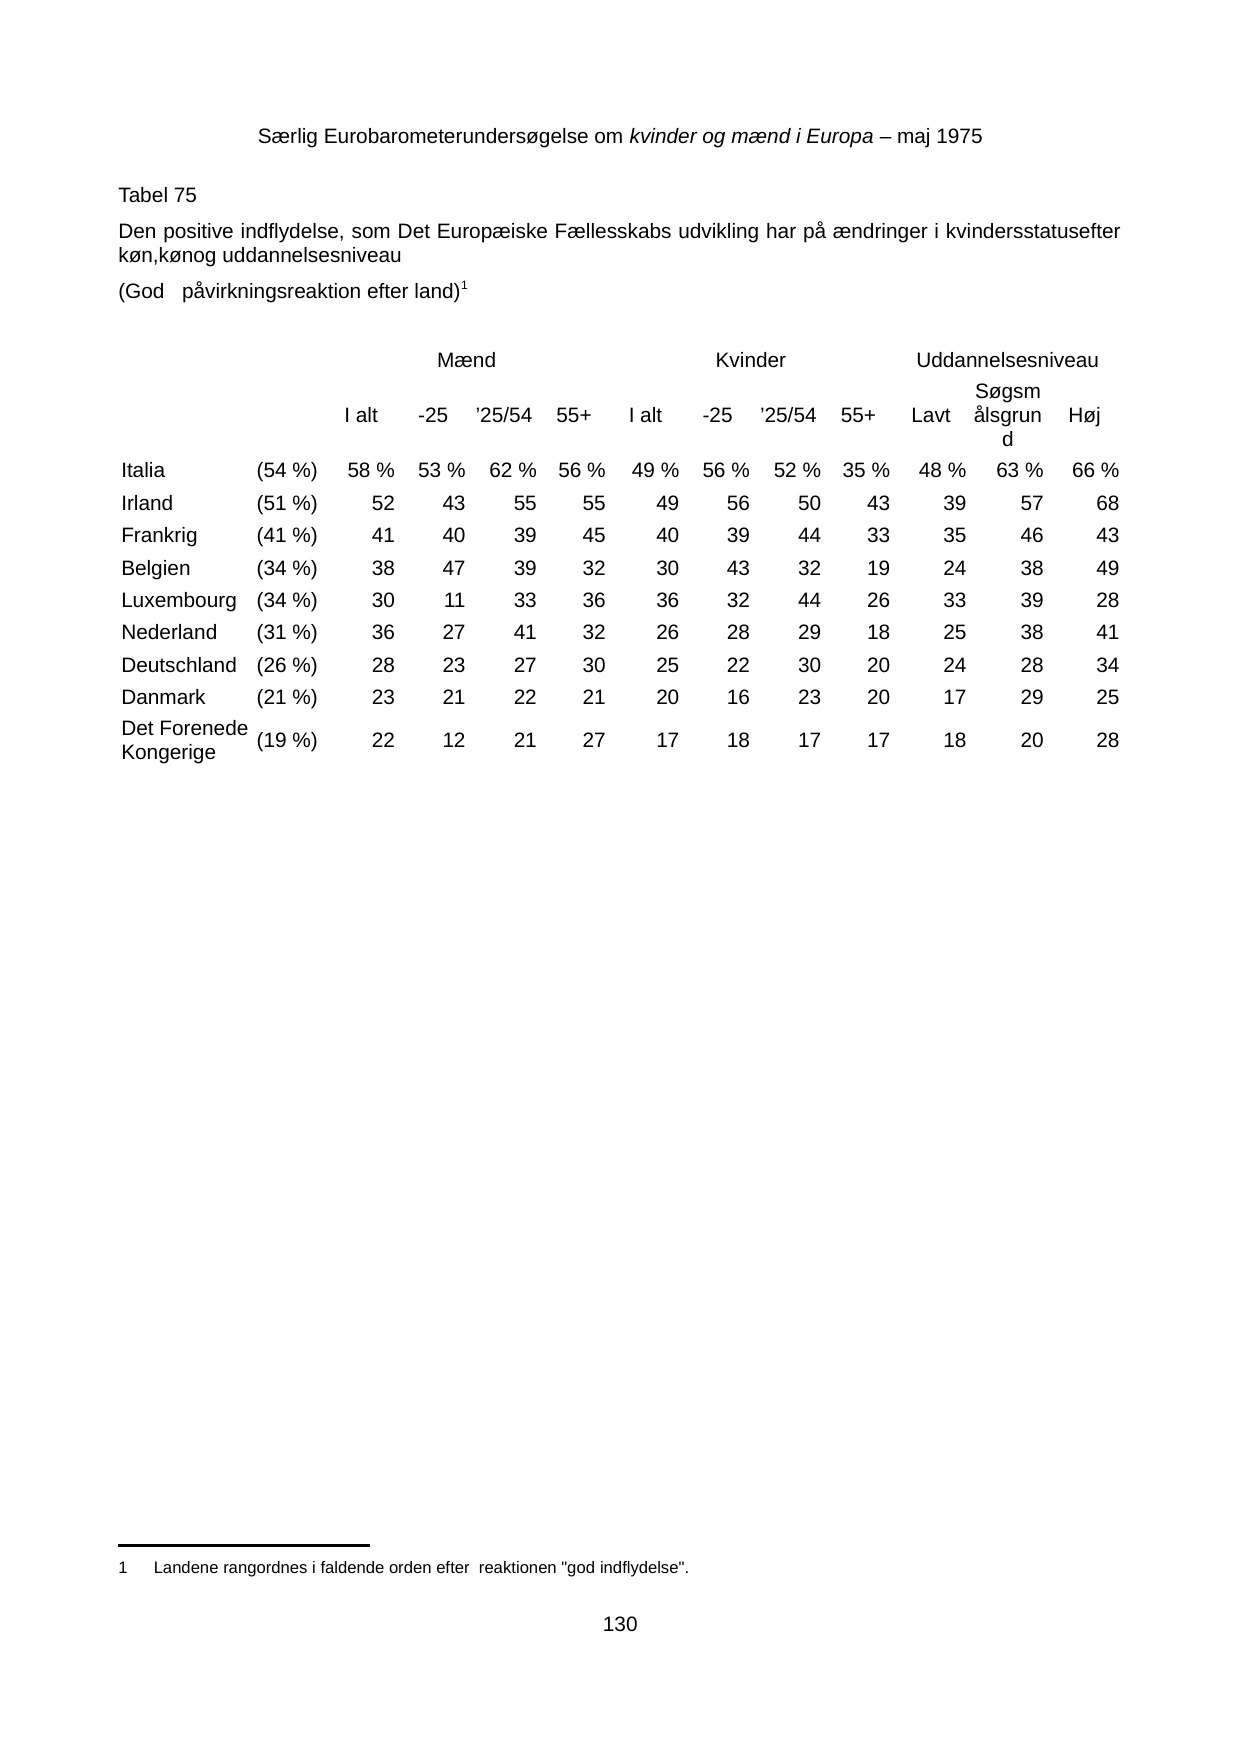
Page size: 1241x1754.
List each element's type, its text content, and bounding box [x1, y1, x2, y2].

table_header [254, 344, 324, 376]
table_cell -25 [398, 376, 468, 454]
table_cell 28 [682, 616, 752, 648]
table_cell 29 [969, 681, 1046, 713]
table_cell 62 % [468, 454, 539, 486]
table_cell 20 [969, 713, 1046, 767]
table_cell 32 [539, 551, 608, 583]
table_cell 17 [824, 713, 893, 767]
table_cell 40 [609, 519, 682, 551]
table_cell 25 [609, 648, 682, 681]
table_cell 44 [753, 584, 824, 616]
table_cell 36 [324, 616, 398, 648]
table_cell 12 [398, 713, 468, 767]
table_cell 49 [609, 486, 682, 519]
table_cell 41 [1046, 616, 1122, 648]
table_cell 23 [324, 681, 398, 713]
table_cell Det Forenede Kongerige [118, 713, 253, 767]
table_cell Høj [1046, 376, 1122, 454]
text (God påvirkningsreaktion efter land) [118, 278, 1122, 302]
table_cell ’25/54 [753, 376, 824, 454]
table_cell 34 [1046, 648, 1122, 681]
table_cell 27 [398, 616, 468, 648]
table_cell 27 [468, 648, 539, 681]
table_cell ’25/54 [468, 376, 539, 454]
table_header Mænd [324, 344, 608, 376]
table_cell 17 [893, 681, 969, 713]
table_cell 19 [824, 551, 893, 583]
table_cell [118, 376, 253, 454]
text Den positive indflydelse, som Det Europæiske Fællesskabs udvikling har på ændringer i kvindersstatusefter køn,kønog uddannelsesniveau [118, 219, 1122, 267]
table_cell 32 [753, 551, 824, 583]
table_cell 28 [1046, 584, 1122, 616]
table_cell 23 [398, 648, 468, 681]
table_cell I alt [609, 376, 682, 454]
table_cell 63 % [969, 454, 1046, 486]
table_cell 38 [324, 551, 398, 583]
table_cell Nederland [118, 616, 253, 648]
table_cell 57 [969, 486, 1046, 519]
table_cell [254, 376, 324, 454]
table_cell 28 [1046, 713, 1122, 767]
table_cell Lavt [893, 376, 969, 454]
table_cell 48 % [893, 454, 969, 486]
table_cell 49 [1046, 551, 1122, 583]
table_cell 56 [682, 486, 752, 519]
table_cell 26 [609, 616, 682, 648]
table_cell (34 %) [254, 551, 324, 583]
table_header Uddannelsesniveau [893, 344, 1122, 376]
table_cell 23 [753, 681, 824, 713]
table_cell 33 [893, 584, 969, 616]
table_cell 33 [468, 584, 539, 616]
table_cell Luxembourg [118, 584, 253, 616]
table_cell 38 [969, 616, 1046, 648]
table_cell 32 [539, 616, 608, 648]
table_cell 21 [398, 681, 468, 713]
table_cell 58 % [324, 454, 398, 486]
table_cell Frankrig [118, 519, 253, 551]
table_cell 22 [682, 648, 752, 681]
table_cell 21 [539, 681, 608, 713]
table_cell 45 [539, 519, 608, 551]
table_cell 20 [609, 681, 682, 713]
table_cell 55+ [824, 376, 893, 454]
table_cell Belgien [118, 551, 253, 583]
table_cell 39 [893, 486, 969, 519]
table_cell 39 [468, 519, 539, 551]
table_cell I alt [324, 376, 398, 454]
table_cell Danmark [118, 681, 253, 713]
table_cell 35 [893, 519, 969, 551]
table_cell 29 [753, 616, 824, 648]
table_cell 18 [893, 713, 969, 767]
table_cell (51 %) [254, 486, 324, 519]
table_cell 55 [468, 486, 539, 519]
table_cell 55 [539, 486, 608, 519]
table_cell 39 [468, 551, 539, 583]
table_cell (21 %) [254, 681, 324, 713]
table_cell (41 %) [254, 519, 324, 551]
table_cell 30 [324, 584, 398, 616]
table_cell Deutschland [118, 648, 253, 681]
table_cell (19 %) [254, 713, 324, 767]
table_cell 33 [824, 519, 893, 551]
table_cell 46 [969, 519, 1046, 551]
table_cell 39 [682, 519, 752, 551]
table_cell 68 [1046, 486, 1122, 519]
table_cell 28 [324, 648, 398, 681]
table_cell 40 [398, 519, 468, 551]
table_cell (34 %) [254, 584, 324, 616]
table_cell 17 [753, 713, 824, 767]
table_cell (31 %) [254, 616, 324, 648]
table_header [118, 344, 253, 376]
table_cell (54 %) [254, 454, 324, 486]
table_cell Søgsmålsgrund [969, 376, 1046, 454]
table_cell 24 [893, 648, 969, 681]
table_cell 30 [609, 551, 682, 583]
table_cell 50 [753, 486, 824, 519]
table_cell 24 [893, 551, 969, 583]
table_cell 25 [893, 616, 969, 648]
table_cell (26 %) [254, 648, 324, 681]
table_cell 30 [539, 648, 608, 681]
table_cell 20 [824, 648, 893, 681]
table_cell 25 [1046, 681, 1122, 713]
table_cell 53 % [398, 454, 468, 486]
table_cell Irland [118, 486, 253, 519]
table_cell 21 [468, 713, 539, 767]
table_cell 44 [753, 519, 824, 551]
table_cell 22 [324, 713, 398, 767]
table_cell 52 % [753, 454, 824, 486]
table_cell 17 [609, 713, 682, 767]
table_cell 43 [398, 486, 468, 519]
table_cell 43 [824, 486, 893, 519]
table_cell 66 % [1046, 454, 1122, 486]
text Landene rangordnes i faldende orden efter reaktionen "god indflydelse". [118, 1557, 1122, 1577]
table_cell 22 [468, 681, 539, 713]
table_cell 41 [324, 519, 398, 551]
text Tabel 75 [118, 183, 1122, 207]
table_cell 26 [824, 584, 893, 616]
table_cell 20 [824, 681, 893, 713]
table_cell 38 [969, 551, 1046, 583]
table_cell Italia [118, 454, 253, 486]
table_cell 32 [682, 584, 752, 616]
table_header Kvinder [609, 344, 893, 376]
table_cell 43 [1046, 519, 1122, 551]
table_cell 36 [539, 584, 608, 616]
table_cell 55+ [539, 376, 608, 454]
table_cell 43 [682, 551, 752, 583]
table_cell 16 [682, 681, 752, 713]
table_cell 36 [609, 584, 682, 616]
table_cell 56 % [539, 454, 608, 486]
table_cell 41 [468, 616, 539, 648]
table_cell 18 [824, 616, 893, 648]
table_cell 28 [969, 648, 1046, 681]
table_cell 35 % [824, 454, 893, 486]
table_cell 30 [753, 648, 824, 681]
table_cell 11 [398, 584, 468, 616]
table_cell 56 % [682, 454, 752, 486]
table_cell 52 [324, 486, 398, 519]
table_cell 39 [969, 584, 1046, 616]
table_cell 18 [682, 713, 752, 767]
table_cell 49 % [609, 454, 682, 486]
table_cell 27 [539, 713, 608, 767]
table_cell 47 [398, 551, 468, 583]
table_cell -25 [682, 376, 752, 454]
